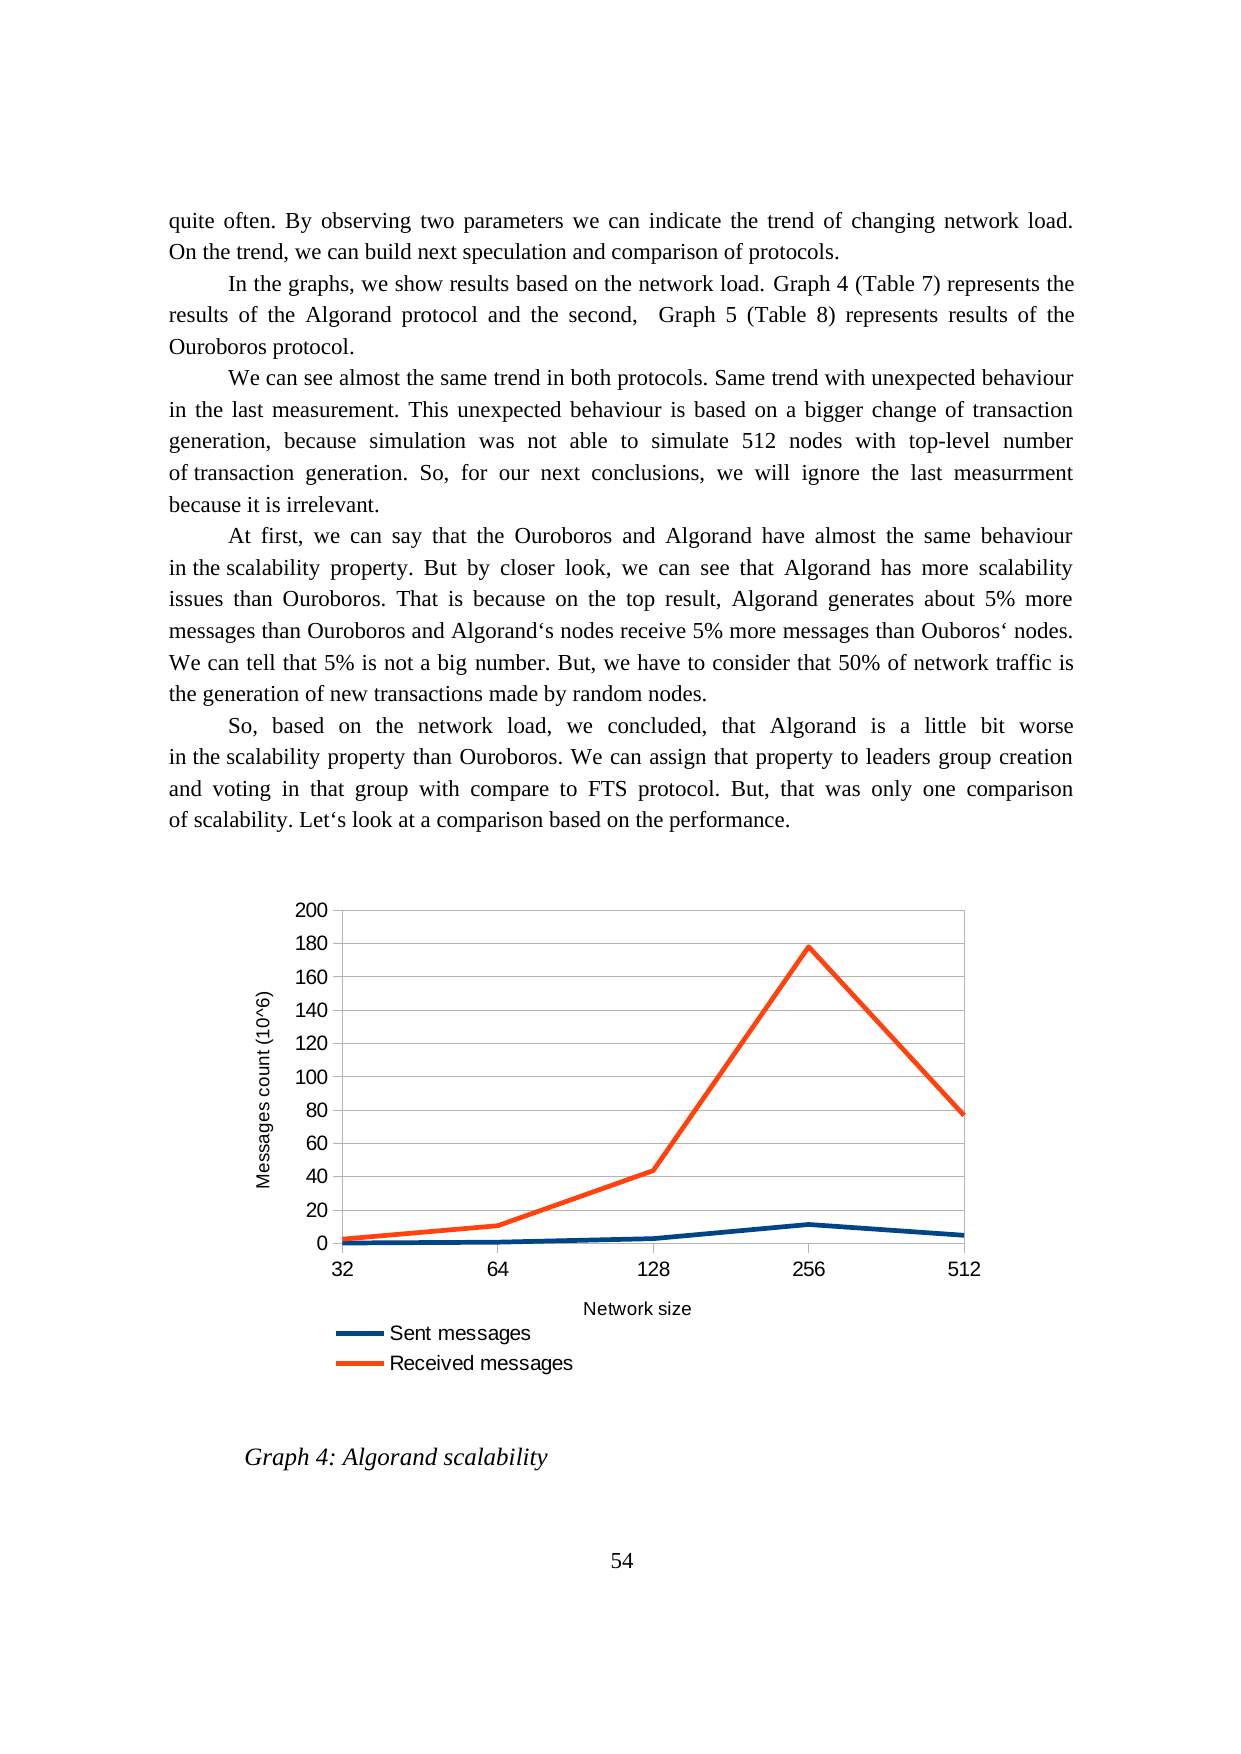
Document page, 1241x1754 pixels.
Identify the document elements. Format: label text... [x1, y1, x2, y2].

text quite often. By observing two parameters we can indicate the trend of changing network load. On the trend, we can build next speculation and comparison of protocols. [169, 207, 1075, 264]
text In the graphs, we show results based on the network load. Graph 4 (Table 7) represents the results of the Algorand protocol and the second, Graph 5 (Table 8) represents results of the Ouroboros protocol. [169, 270, 1075, 359]
text So, based on the network load, we concluded, that Algorand is a little bit worse in the scalability property than Ouroboros. We can assign that property to leaders group creation and voting in that group with compare to FTS protocol. But, that was only one comparison of scalability. Let‘s look at a comparison based on the performance. [169, 712, 1075, 833]
text We can see almost the same trend in both protocols. Same trend with unexpected behaviour in the last measurement. This unexpected behaviour is based on a bigger change of transaction generation, because simulation was not able to simulate 512 nodes with top-level number of transaction generation. So, for our next conclusions, we will ignore the last measurrment because it is irrelevant. [169, 364, 1075, 517]
text Graph 4: Algorand scalability [244, 1424, 999, 1470]
text At first, we can say that the Ouroboros and Algorand have almost the same behaviour in the scalability property. But by closer look, we can see that Algorand has more scalability issues than Ouroboros. That is because on the top result, Algorand generates about 5% more messages than Ouroboros and Algorand‘s nodes receive 5% more messages than Ouboros‘ nodes. We can tell that 5% is not a big number. But, we have to consider that 50% of network traffic is the generation of new transactions made by random nodes. [169, 522, 1075, 706]
